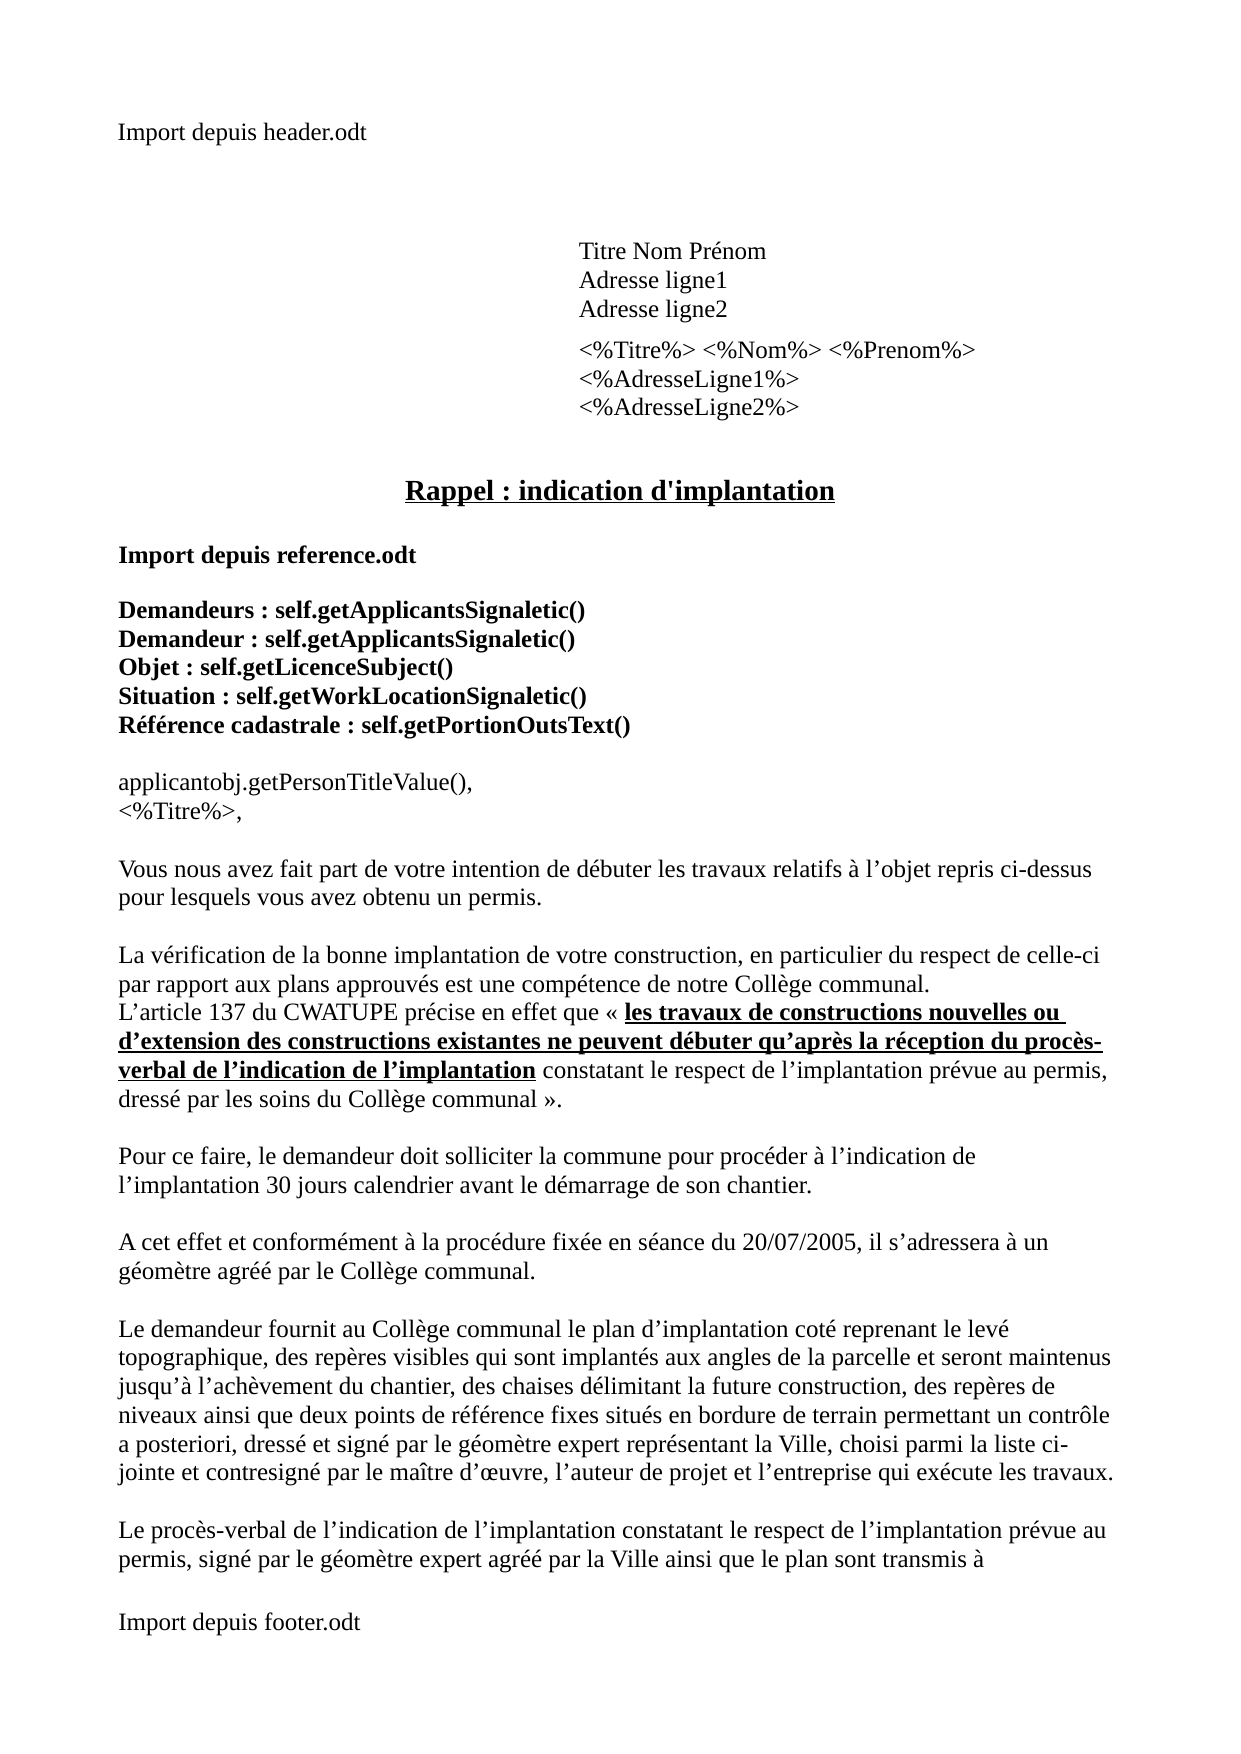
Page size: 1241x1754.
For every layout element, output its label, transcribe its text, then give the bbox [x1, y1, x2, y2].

text <%Titre%> <%Nom%> <%Prenom%> <%AdresseLigne1%> <%AdresseLigne2%> [578, 335, 1112, 421]
text Le procès-verbal de l’indication de l’implantation constatant le respect de l’implantation prévue au permis, signé par le géomètre expert agréé par la Ville ainsi que le plan sont transmis à [118, 1515, 1122, 1572]
title Demandeurs : self.getApplicantsSignaletic() [118, 595, 1122, 624]
text Pour ce faire, le demandeur doit solliciter la commune pour procéder à l’indication de l’implantation 30 jours calendrier avant le démarrage de son chantier. [118, 1141, 1122, 1199]
text L’article 137 du CWATUPE précise en effet que « les travaux de constructions nouvelles ou d’extension des constructions existantes ne peuvent débuter qu’après la réception du procès-verbal de l’indication de l’implantation constatant le respect de l’implantation prévue au permis, dressé par les soins du Collège communal ». [118, 997, 1122, 1112]
title Import depuis reference.odt [118, 540, 1122, 568]
title Objet : self.getLicenceSubject() [118, 652, 1122, 681]
title Situation : self.getWorkLocationSignaletic() [118, 681, 1122, 710]
text La vérification de la bonne implantation de votre construction, en particulier du respect de celle-ci par rapport aux plans approuvés est une compétence de notre Collège communal. [118, 940, 1122, 997]
text A cet effet et conformément à la procédure fixée en séance du 20/07/2005, il s’adressera à un géomètre agréé par le Collège communal. [118, 1227, 1122, 1285]
text Titre Nom Prénom Adresse ligne1 Adresse ligne2 [578, 236, 1112, 322]
text Vous nous avez fait part de votre intention de débuter les travaux relatifs à l’objet repris ci-dessus pour lesquels vous avez obtenu un permis. [118, 854, 1122, 911]
title Référence cadastrale : self.getPortionOutsText() [118, 710, 1122, 739]
title Rappel : indication d'implantation [118, 473, 1122, 506]
text Le demandeur fournit au Collège communal le plan d’implantation coté reprenant le levé topographique, des repères visibles qui sont implantés aux angles de la parcelle et seront maintenus jusqu’à l’achèvement du chantier, des chaises délimitant la future construction, des repères de niveaux ainsi que deux points de référence fixes situés en bordure de terrain permettant un contrôle a posteriori, dressé et signé par le géomètre expert représentant la Ville, choisi parmi la liste ci-jointe et contresigné par le maître d’œuvre, l’auteur de projet et l’entreprise qui exécute les travaux. [118, 1314, 1122, 1486]
title Demandeur : self.getApplicantsSignaletic() [118, 624, 1122, 652]
text applicantobj.getPersonTitleValue(), [118, 767, 1122, 796]
text Import depuis header.odt [117, 117, 538, 146]
text <%Titre%>, [118, 796, 1122, 825]
